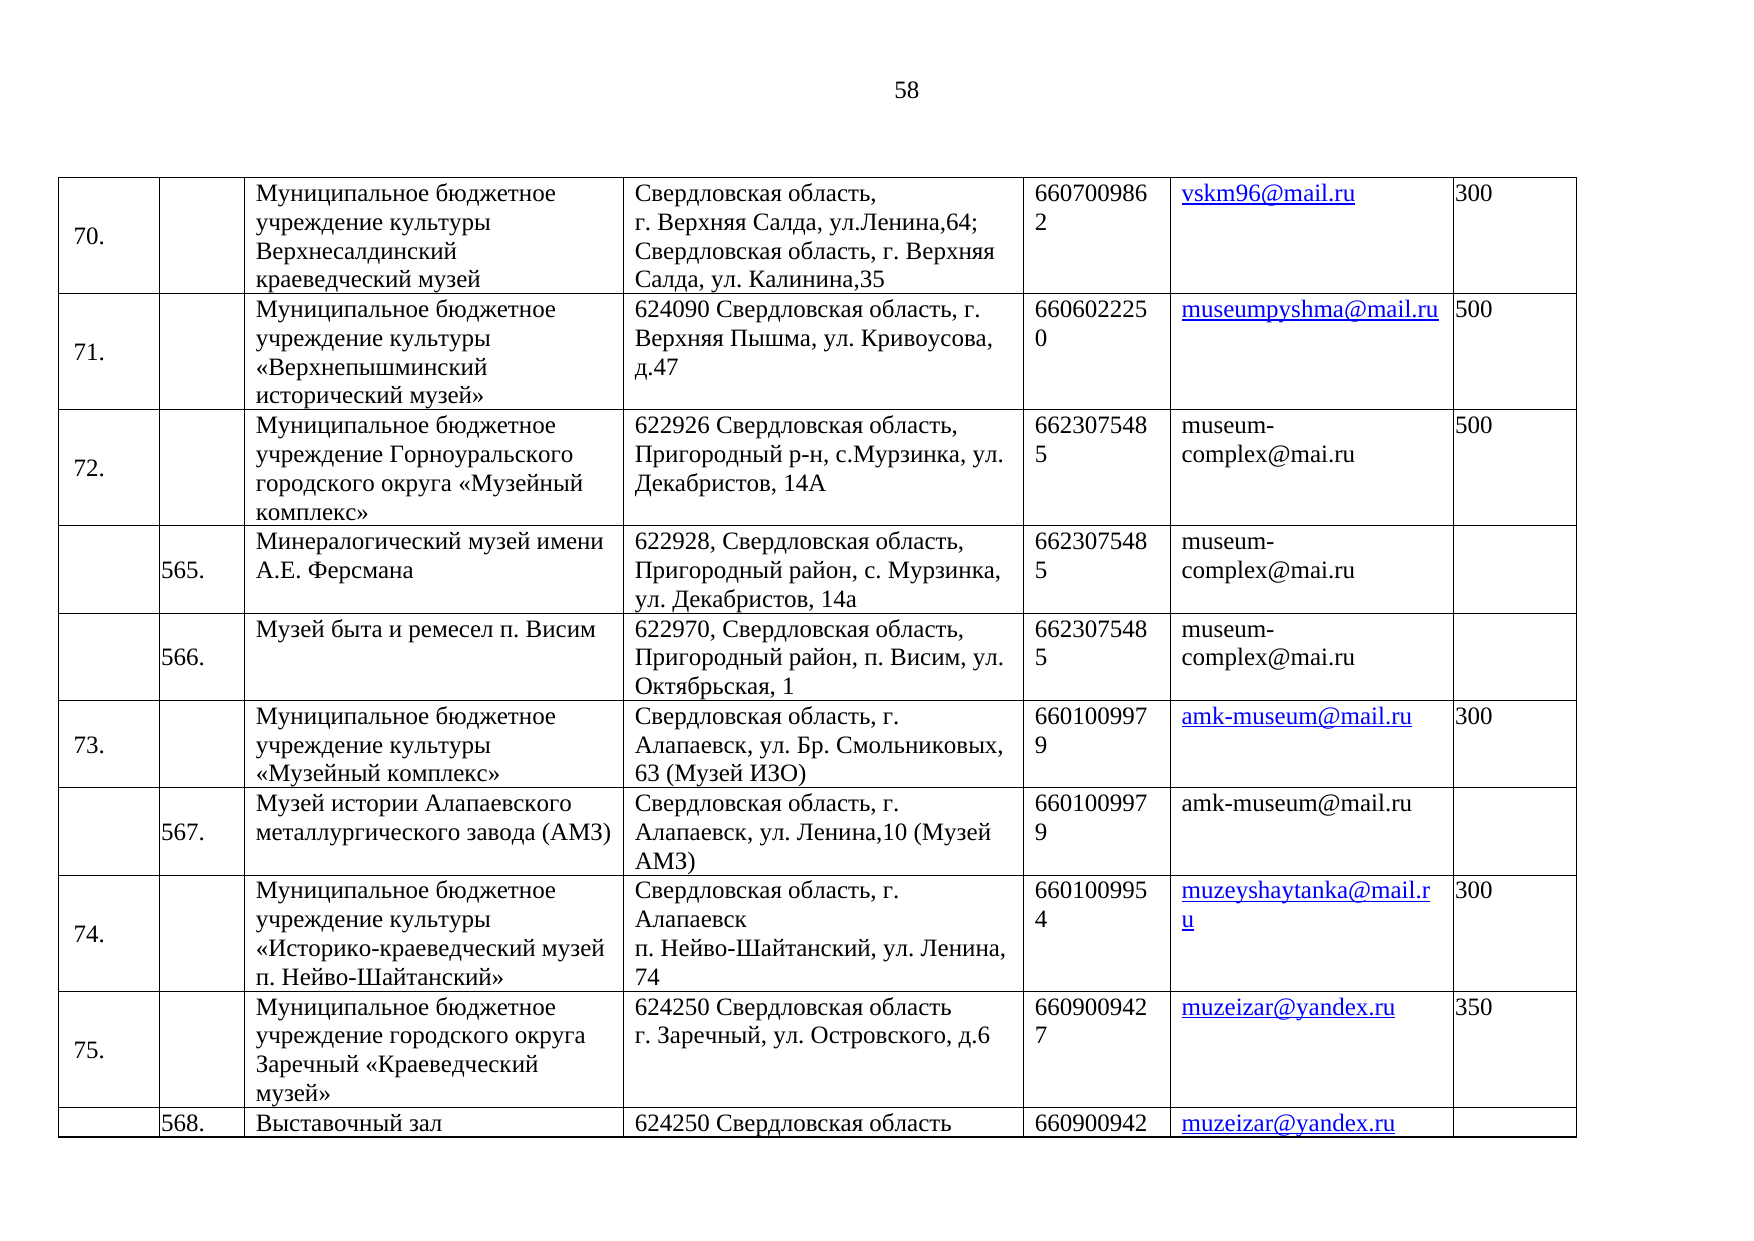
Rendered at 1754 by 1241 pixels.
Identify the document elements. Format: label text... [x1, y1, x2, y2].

table_cell 6607009862 [1024, 178, 1170, 293]
table_cell [160, 1108, 244, 1136]
table_cell 6601009979 [1024, 788, 1170, 874]
table_cell 6609009427 [1024, 992, 1170, 1107]
table_cell 350 [1454, 992, 1576, 1107]
table_cell 624090 Свердловская область, г. Верхняя Пышма, ул. Кривоусова, д.47 [624, 294, 1023, 409]
table_cell Свердловская область, г. Верхняя Салда, ул.Ленина,64; Свердловская область, г. Верхняя Салда, ул. Калинина,35 [624, 178, 1023, 293]
table_cell muzeizar@yandex.ru [1171, 992, 1453, 1107]
table_cell [160, 294, 244, 409]
table_cell [1454, 1108, 1576, 1136]
table_cell 660900942 [1024, 1108, 1170, 1136]
table_cell Муниципальное бюджетное учреждение культуры «Музейный комплекс» [245, 701, 623, 787]
table_cell 6601009979 [1024, 701, 1170, 787]
table_cell Муниципальное бюджетное учреждение Горноуральского городского округа «Музейный комплекс» [245, 410, 623, 525]
table_cell [59, 410, 159, 525]
table_cell museumpyshma@mail.ru [1171, 294, 1453, 409]
table_cell vskm96@mail.ru [1171, 178, 1453, 293]
table_cell [59, 788, 159, 874]
table_cell [160, 526, 244, 613]
table_cell [59, 992, 159, 1107]
table_cell [1454, 526, 1576, 613]
table_cell Минералогический музей имени А.Е. Ферсмана [245, 526, 623, 613]
table_cell Муниципальное бюджетное учреждение культуры «Историко-краеведческий музей п. Нейво-Шайтанский» [245, 876, 623, 991]
table_cell 300 [1454, 701, 1576, 787]
table_cell Свердловская область, г. Алапаевск п. Нейво-Шайтанский, ул. Ленина, 74 [624, 876, 1023, 991]
table_cell Муниципальное бюджетное учреждение культуры Верхнесалдинский краеведческий музей [245, 178, 623, 293]
table_cell 300 [1454, 876, 1576, 991]
table_cell [160, 701, 244, 787]
table_cell museum-complex@mai.ru [1171, 614, 1453, 700]
table_cell muzeyshaytanka@mail.ru [1171, 876, 1453, 991]
table_cell [59, 178, 159, 293]
table_cell 6623075485 [1024, 614, 1170, 700]
table_cell [59, 876, 159, 991]
table_cell Муниципальное бюджетное учреждение культуры «Верхнепышминский исторический музей» [245, 294, 623, 409]
table_cell [160, 614, 244, 700]
table_cell 622970, Свердловская область, Пригородный район, п. Висим, ул. Октябрьская, 1 [624, 614, 1023, 700]
table_cell [59, 1108, 159, 1136]
table_cell museum-complex@mai.ru [1171, 526, 1453, 613]
table_cell Музей истории Алапаевского металлургического завода (АМЗ) [245, 788, 623, 874]
table_cell [1454, 788, 1576, 874]
table_cell museum-complex@mai.ru [1171, 410, 1453, 525]
table_cell [59, 614, 159, 700]
table_cell [59, 294, 159, 409]
table_cell 624250 Свердловская область [624, 1108, 1023, 1136]
table_cell amk-museum@mail.ru [1171, 788, 1453, 874]
table_cell 6601009954 [1024, 876, 1170, 991]
table_cell 6606022250 [1024, 294, 1170, 409]
table_cell [59, 526, 159, 613]
table_cell 500 [1454, 410, 1576, 525]
table_cell 300 [1454, 178, 1576, 293]
table_cell 6623075485 [1024, 410, 1170, 525]
table_cell Музей быта и ремесел п. Висим [245, 614, 623, 700]
table_cell Выставочный зал [245, 1108, 623, 1136]
table_cell [160, 178, 244, 293]
table_cell [59, 701, 159, 787]
table_cell 500 [1454, 294, 1576, 409]
table_cell 6623075485 [1024, 526, 1170, 613]
table_cell 622926 Свердловская область, Пригородный р-н, с.Мурзинка, ул. Декабристов, 14А [624, 410, 1023, 525]
table_cell [1454, 614, 1576, 700]
table_cell [160, 410, 244, 525]
table_cell 624250 Свердловская область г. Заречный, ул. Островского, д.6 [624, 992, 1023, 1107]
table_cell Свердловская область, г. Алапаевск, ул. Бр. Смольниковых, 63 (Музей ИЗО) [624, 701, 1023, 787]
table_cell [160, 992, 244, 1107]
table_cell muzeizar@yandex.ru [1171, 1108, 1453, 1136]
table_cell amk-museum@mail.ru [1171, 701, 1453, 787]
table_cell Свердловская область, г. Алапаевск, ул. Ленина,10 (Музей АМЗ) [624, 788, 1023, 874]
table_cell Муниципальное бюджетное учреждение городского округа Заречный «Краеведческий музей» [245, 992, 623, 1107]
table_cell [160, 876, 244, 991]
table_cell 622928, Свердловская область, Пригородный район, с. Мурзинка, ул. Декабристов, 14а [624, 526, 1023, 613]
table_cell [160, 788, 244, 874]
